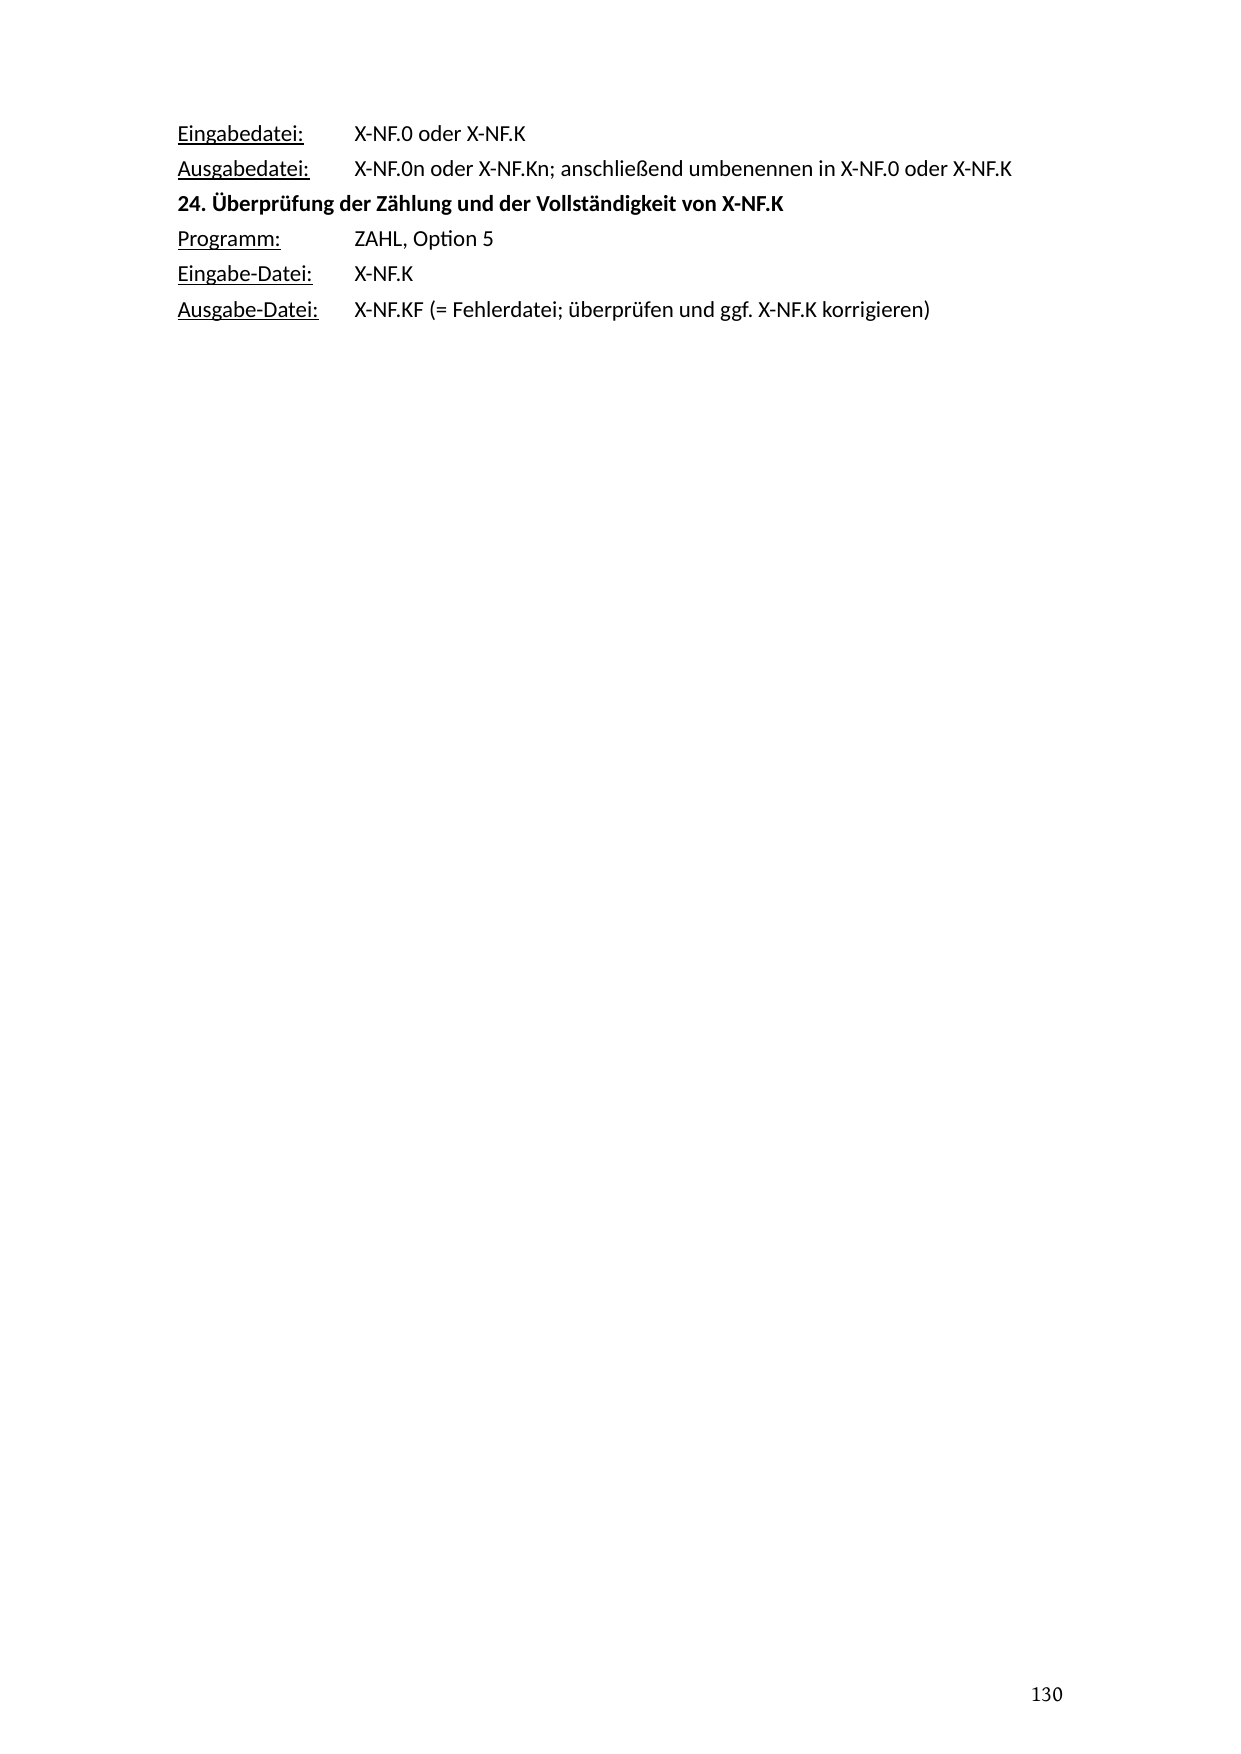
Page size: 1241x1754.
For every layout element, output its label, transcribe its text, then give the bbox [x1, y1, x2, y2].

list Eingabedatei: X-NF.0 oder X-NF.K [177, 118, 1063, 147]
list Ausgabedatei: X-NF.0n oder X-NF.Kn; anschließend umbenennen in X-NF.0 oder X-NF.K [177, 153, 1063, 182]
list Programm: ZAHL, Option 5 [177, 223, 1063, 253]
list Eingabe-Datei: X-NF.K [177, 258, 1063, 288]
text 24. Überprüfung der Zählung und der Vollständigkeit von X-NF.K [177, 188, 1063, 217]
list Ausgabe-Datei: X-NF.KF (= Fehlerdatei; überprüfen und ggf. X-NF.K korrigieren) [177, 294, 1063, 323]
